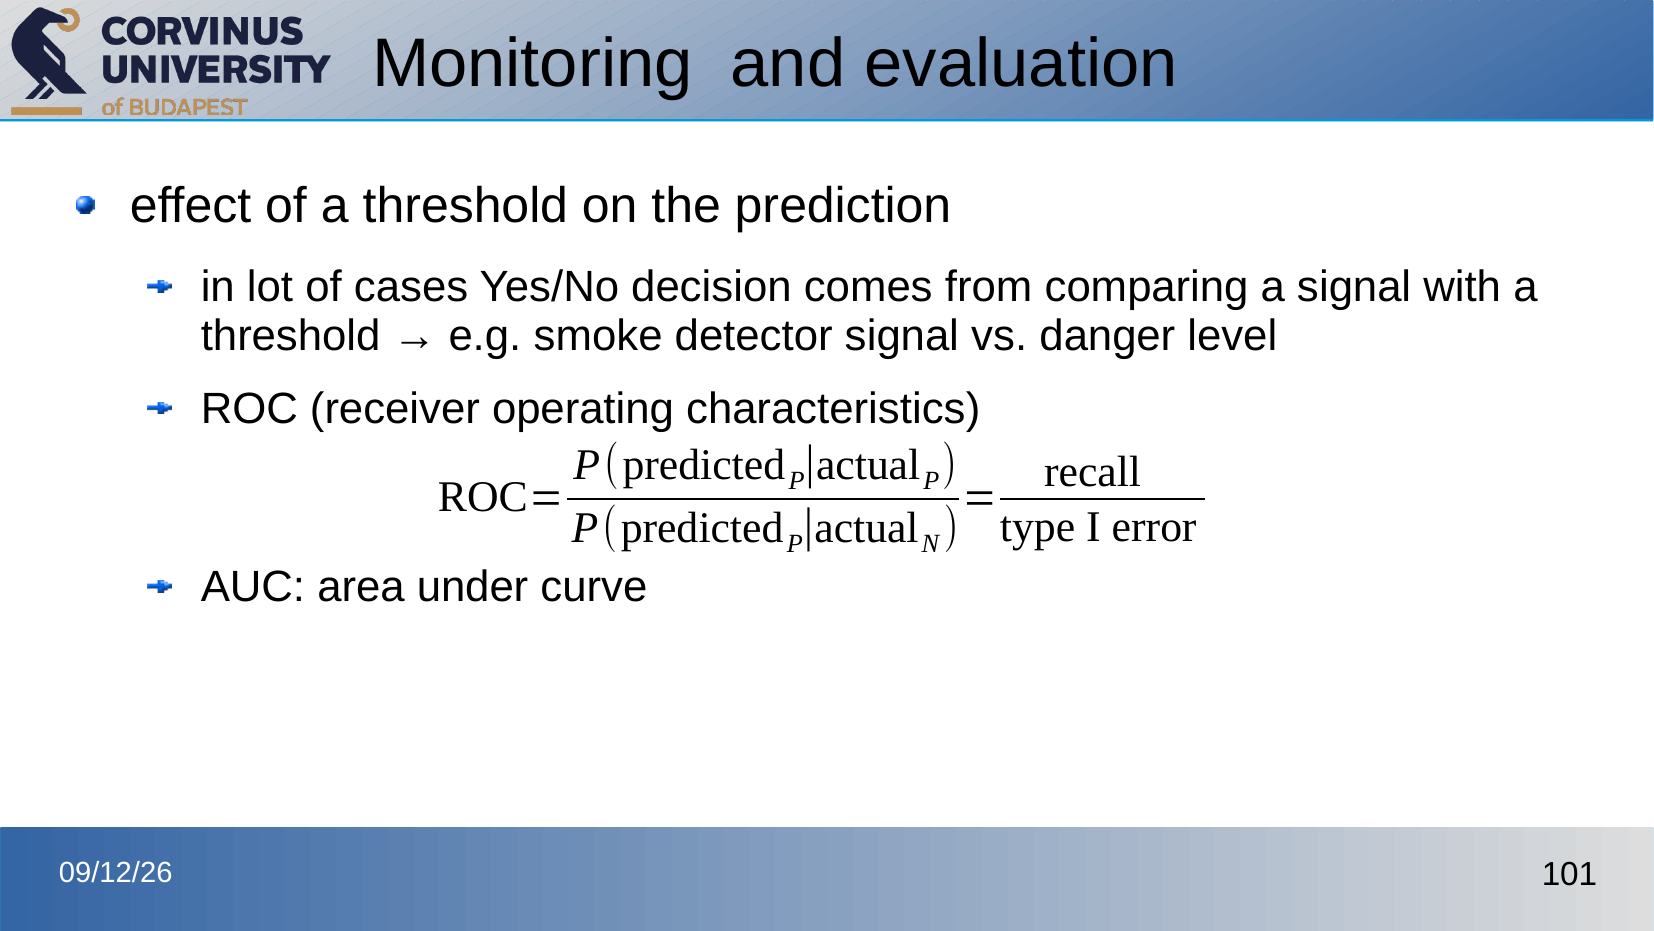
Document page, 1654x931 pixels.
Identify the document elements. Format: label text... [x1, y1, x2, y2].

list effect of a threshold on the prediction in lot of cases Yes/No decision comes from comparing a signal with a threshold → e.g. smoke detector signal vs. danger level ROC (receiver operating characteristics) AUC: area under curve [59, 177, 1595, 798]
chart [437, 439, 1208, 559]
picture [11, 7, 331, 115]
title Monitoring and evaluation [372, 23, 1625, 103]
